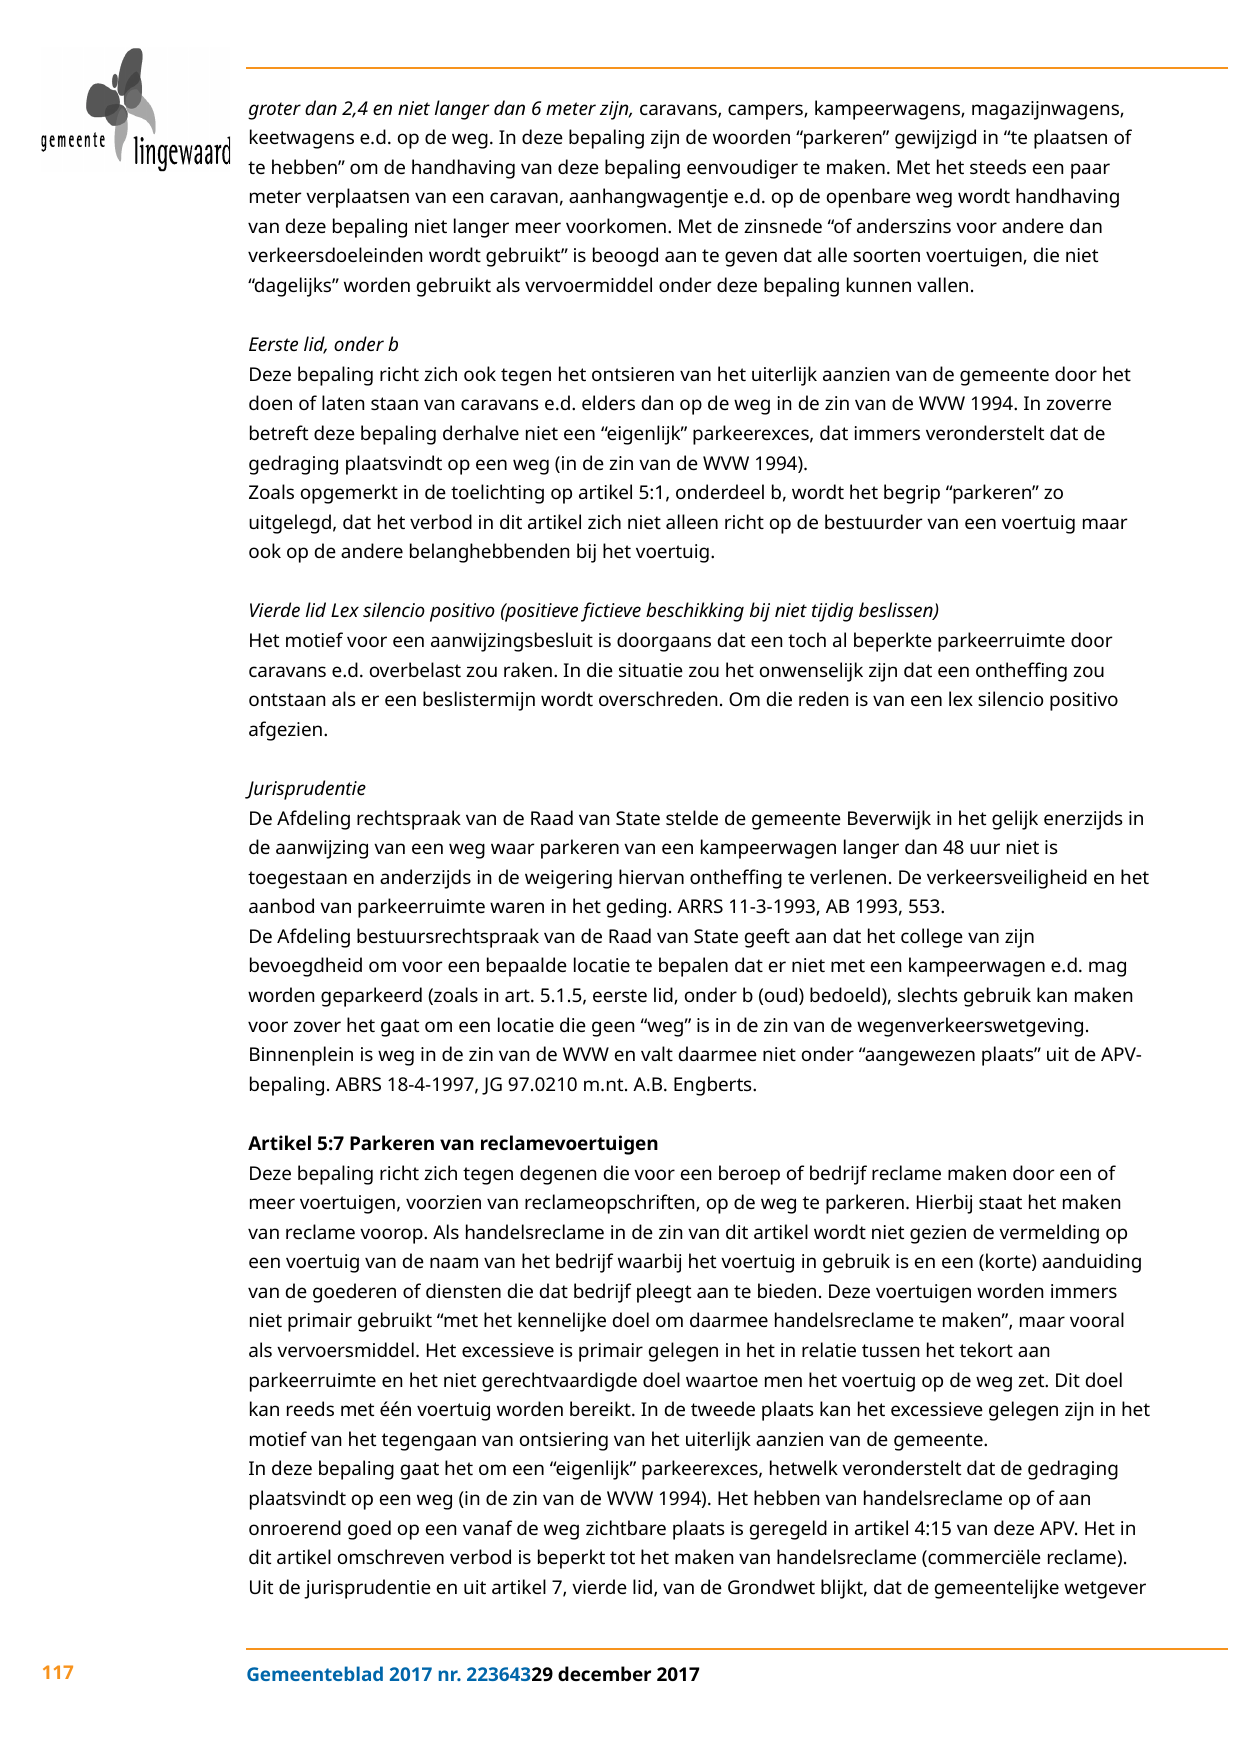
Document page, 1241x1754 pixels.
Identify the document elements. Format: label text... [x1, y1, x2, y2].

text Zoals opgemerkt in de toelichting op artikel 5:1, onderdeel b, wordt het begrip “parkeren” zo uitgelegd, dat het verbod in dit artikel zich niet alleen richt op de bestuurder van een voertuig maar ook op de andere belanghebbenden bij het voertuig. [248, 479, 1152, 564]
text Deze bepaling richt zich tegen degenen die voor een beroep of bedrijf reclame maken door een of meer voertuigen, voorzien van reclameopschriften, op de weg te parkeren. Hierbij staat het maken van reclame voorop. Als handelsreclame in de zin van dit artikel wordt niet gezien de vermelding op een voertuig van de naam van het bedrijf waarbij het voertuig in gebruik is en een (korte) aanduiding van de goederen of diensten die dat bedrijf pleegt aan te bieden. Deze voertuigen worden immers niet primair gebruikt “met het kennelijke doel om daarmee handelsreclame te maken”, maar vooral als vervoersmiddel. Het excessieve is primair gelegen in het in relatie tussen het tekort aan parkeerruimte en het niet gerechtvaardigde doel waartoe men het voertuig op de weg zet. Dit doel kan reeds met één voertuig worden bereikt. In de tweede plaats kan het excessieve gelegen zijn in het motief van het tegengaan van ontsiering van het uiterlijk aanzien van de gemeente. [248, 1160, 1152, 1452]
text Eerste lid, onder b [248, 331, 1152, 357]
text De Afdeling rechtspraak van de Raad van State stelde de gemeente Beverwijk in het gelijk enerzijds in de aanwijzing van een weg waar parkeren van een kampeerwagen langer dan 48 uur niet is toegestaan en anderzijds in de weigering hiervan ontheffing te verlenen. De verkeersveiligheid en het aanbod van parkeerruimte waren in het geding. ARRS 11-3-1993, AB 1993, 553. [248, 805, 1152, 919]
picture [41, 47, 231, 172]
text groter dan 2,4 en niet langer dan 6 meter zijn, caravans, campers, kampeerwagens, magazijnwagens, keetwagens e.d. op de weg. In deze bepaling zijn de woorden “parkeren” gewijzigd in “te plaatsen of te hebben” om de handhaving van deze bepaling eenvoudiger te maken. Met het steeds een paar meter verplaatsen van een caravan, aanhangwagentje e.d. op de openbare weg wordt handhaving van deze bepaling niet langer meer voorkomen. Met de zinsnede “of anderszins voor andere dan verkeersdoeleinden wordt gebruikt” is beoogd aan te geven dat alle soorten voertuigen, die niet “dagelijks” worden gebruikt als vervoermiddel onder deze bepaling kunnen vallen. [248, 95, 1152, 298]
text Jurisprudentie [248, 775, 1152, 801]
text In deze bepaling gaat het om een “eigenlijk” parkeerexces, hetwelk veronderstelt dat de gedraging plaatsvindt op een weg (in de zin van de WVW 1994). Het hebben van handelsreclame op of aan onroerend goed op een vanaf de weg zichtbare plaats is geregeld in artikel 4:15 van deze APV. Het in dit artikel omschreven verbod is beperkt tot het maken van handelsreclame (commerciële reclame). Uit de jurisprudentie en uit artikel 7, vierde lid, van de Grondwet blijkt, dat de gemeentelijke wetgever [248, 1456, 1152, 1600]
text Deze bepaling richt zich ook tegen het ontsieren van het uiterlijk aanzien van de gemeente door het doen of laten staan van caravans e.d. elders dan op de weg in de zin van de WVW 1994. In zoverre betreft deze bepaling derhalve niet een “eigenlijk” parkeerexces, dat immers veronderstelt dat de gedraging plaatsvindt op een weg (in de zin van de WVW 1994). [248, 361, 1152, 476]
text Artikel 5:7 Parkeren van reclamevoertuigen [248, 1130, 1152, 1156]
text Vierde lid Lex silencio positivo (positieve fictieve beschikking bij niet tijdig beslissen) [248, 598, 1152, 623]
text De Afdeling bestuursrechtspraak van de Raad van State geeft aan dat het college van zijn bevoegdheid om voor een bepaalde locatie te bepalen dat er niet met een kampeerwagen e.d. mag worden geparkeerd (zoals in art. 5.1.5, eerste lid, onder b (oud) bedoeld), slechts gebruik kan maken voor zover het gaat om een locatie die geen “weg” is in de zin van de wegenverkeerswetgeving. Binnenplein is weg in de zin van de WVW en valt daarmee niet onder “aangewezen plaats” uit de APV-bepaling. ABRS 18-4-1997, JG 97.0210 m.nt. A.B. Engberts. [248, 923, 1152, 1097]
text Het motief voor een aanwijzingsbesluit is doorgaans dat een toch al beperkte parkeerruimte door caravans e.d. overbelast zou raken. In die situatie zou het onwenselijk zijn dat een ontheffing zou ontstaan als er een beslistermijn wordt overschreden. Om die reden is van een lex silencio positivo afgezien. [248, 627, 1152, 742]
